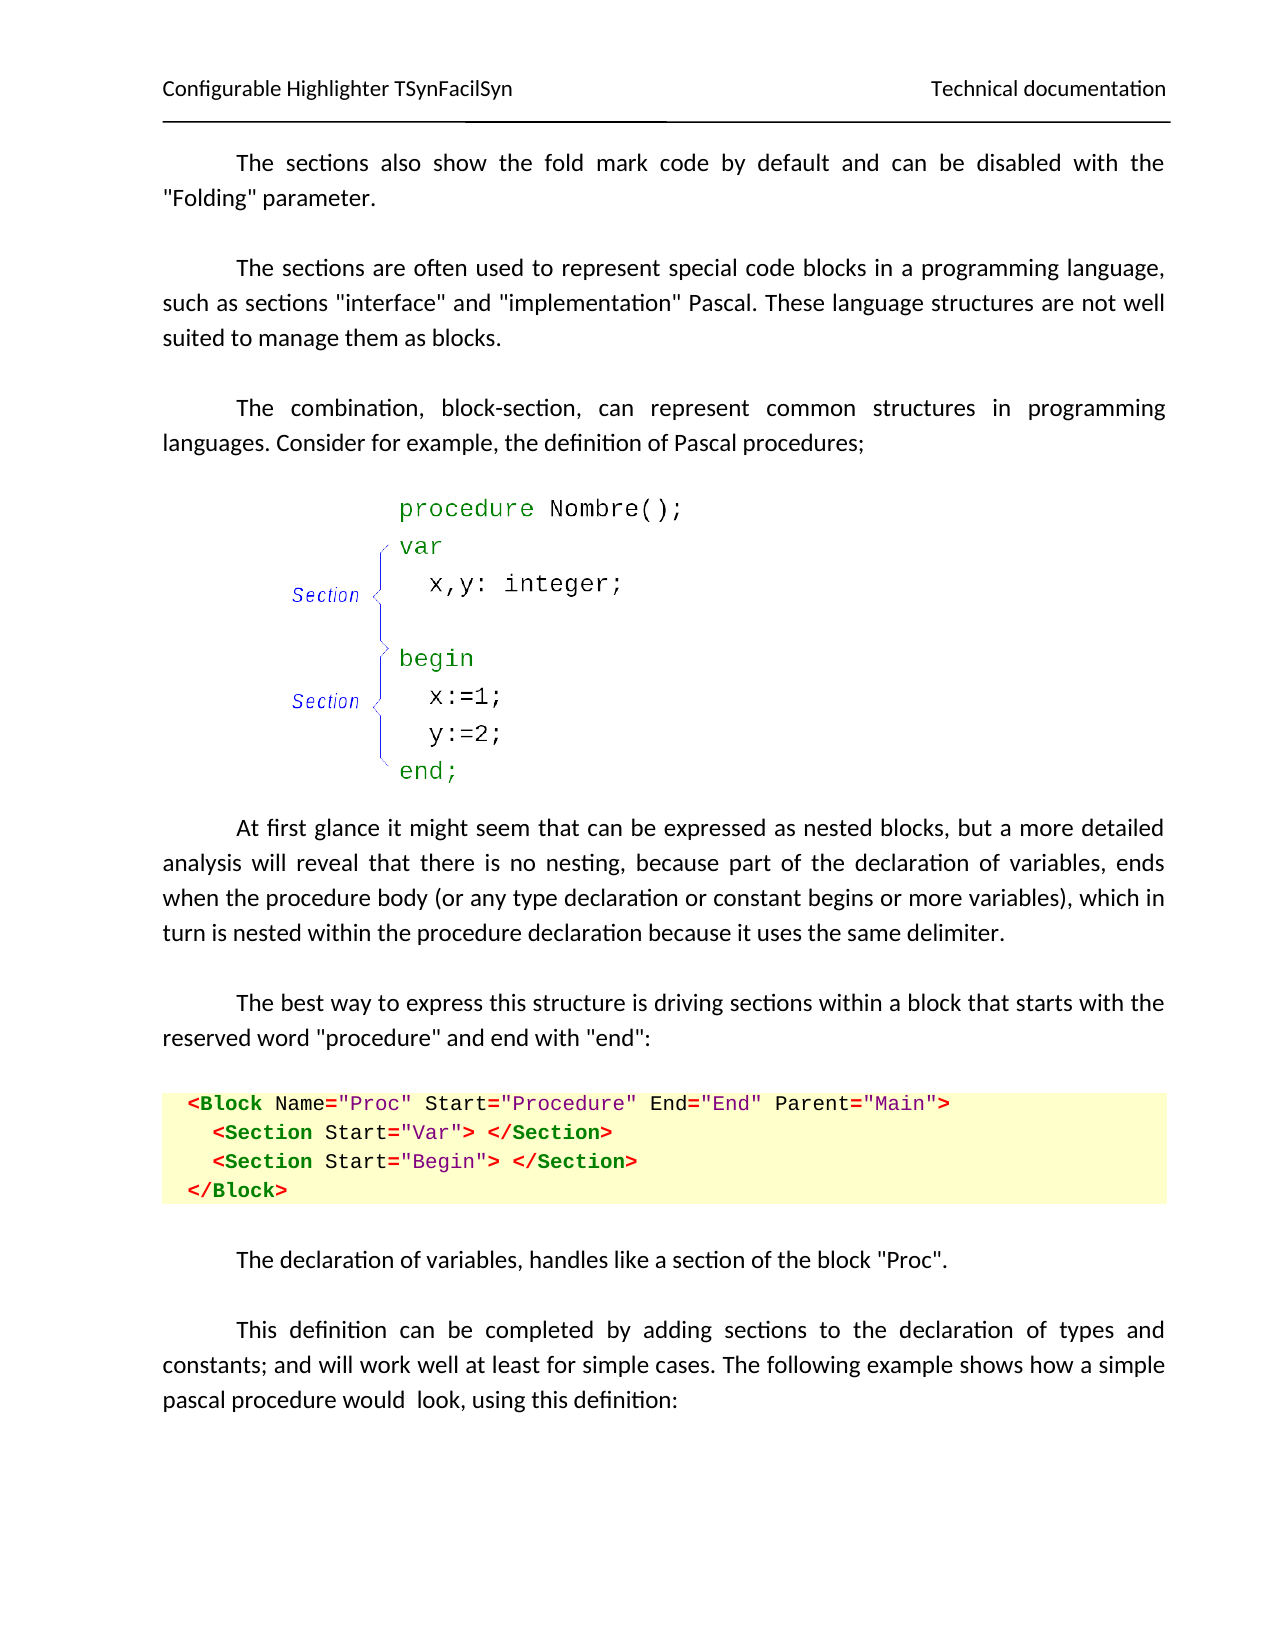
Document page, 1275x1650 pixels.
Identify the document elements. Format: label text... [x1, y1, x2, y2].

text <Block Name="Proc" Start="Procedure" End="End" Parent="Main"> [162, 1093, 1167, 1116]
text The sections are often used to represent special code blocks in a programming language, such as sections "interface" and "implementation" Pascal. These language structures are not well suited to manage them as blocks. [162, 253, 1167, 353]
text <Section Start="Var"> </Section> [162, 1122, 1167, 1146]
text The best way to express this structure is driving sections within a block that starts with the reserved word "procedure" and end with "end": [162, 988, 1167, 1053]
text </Block> [162, 1180, 1167, 1204]
text <Section Start="Begin"> </Section> [162, 1151, 1167, 1175]
text The declaration of variables, handles like a section of the block "Proc". [162, 1245, 1167, 1275]
text The sections also show the fold mark code by default and can be disabled with the "Folding" parameter. [162, 148, 1167, 213]
text This definition can be completed by adding sections to the declaration of types and constants; and will work well at least for simple cases. The following example shows how a simple pascal procedure would look, using this definition: [162, 1315, 1167, 1415]
text The combination, block-section, can represent common structures in programming languages. Consider for example, the definition of Pascal procedures; [162, 393, 1167, 458]
text At first glance it might seem that can be expressed as nested blocks, but a more detailed analysis will reveal that there is no nesting, because part of the declaration of variables, ends when the procedure body (or any type declaration or constant begins or more variables), which in turn is nested within the procedure declaration because it uses the same delimiter. [162, 813, 1167, 948]
